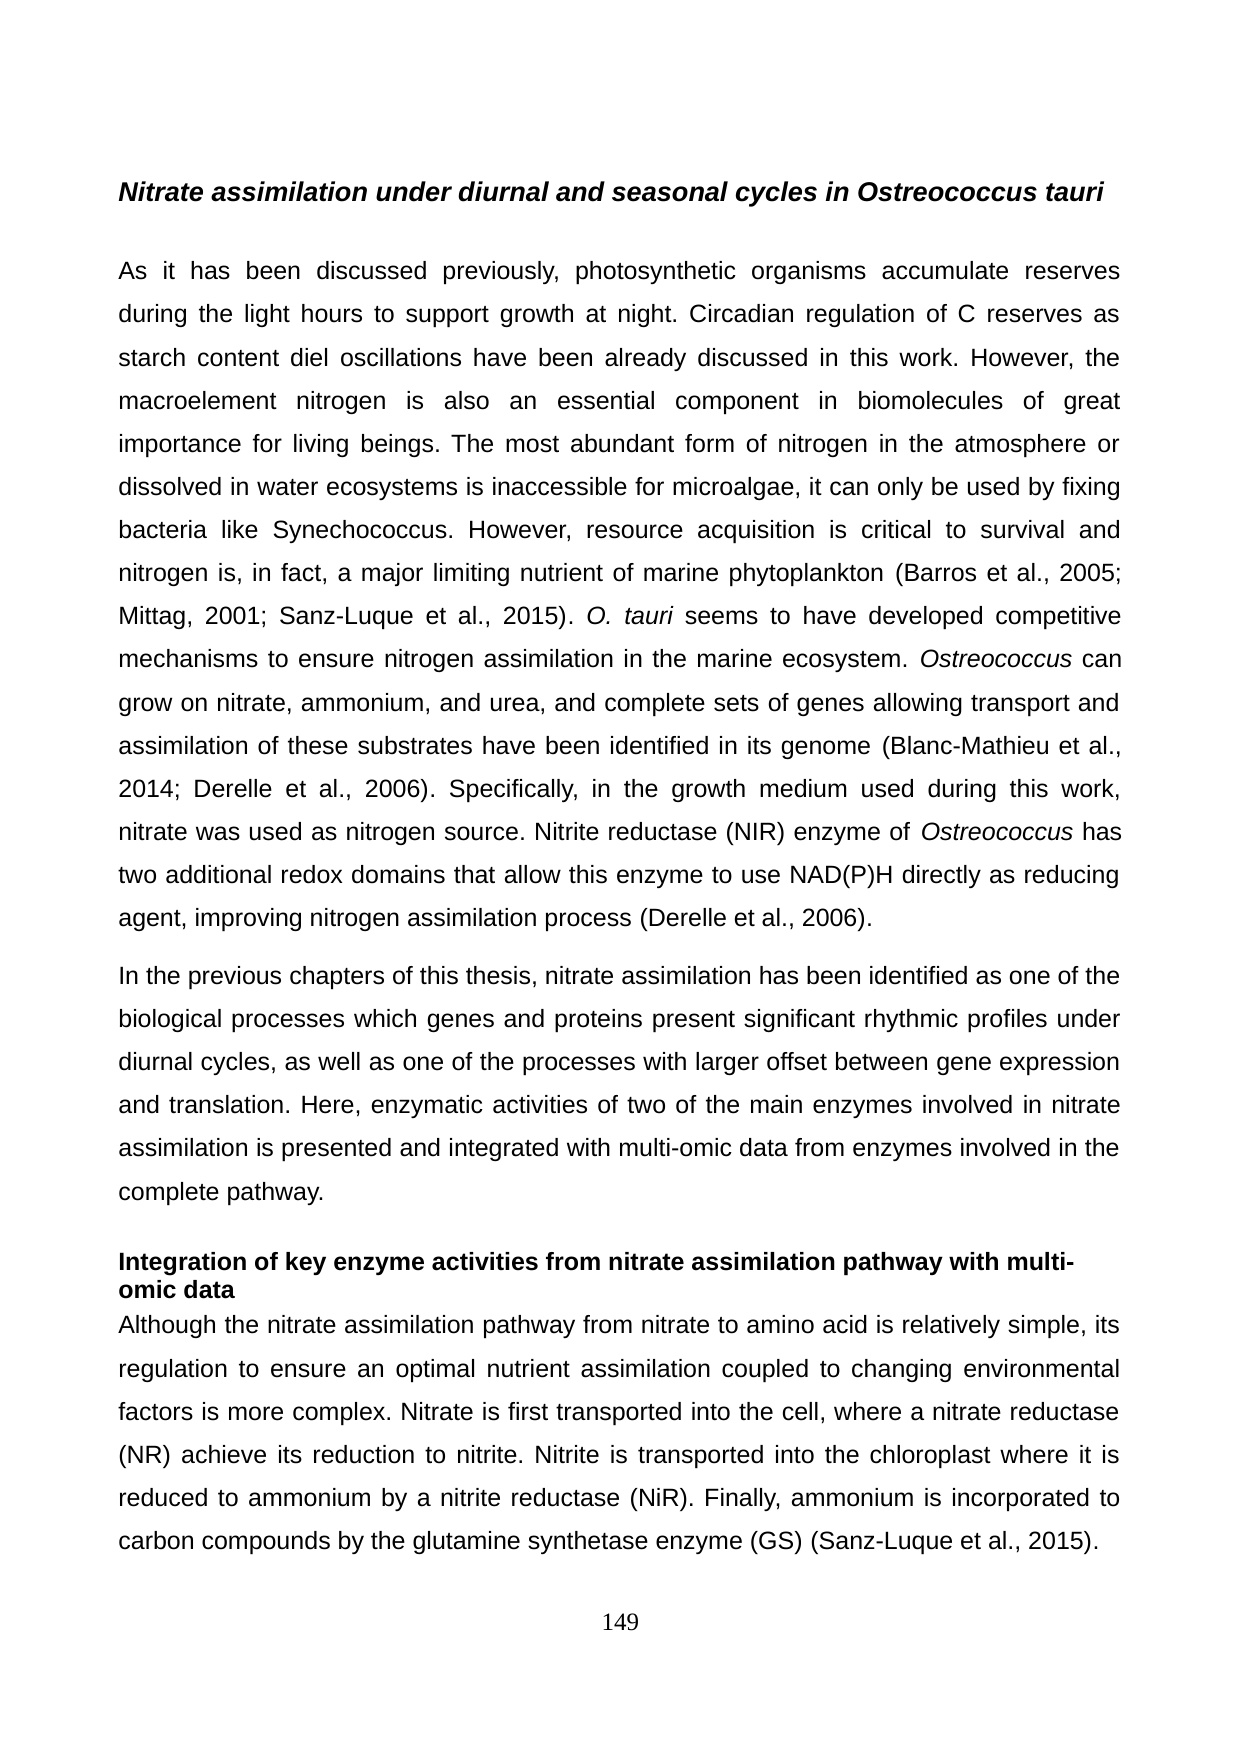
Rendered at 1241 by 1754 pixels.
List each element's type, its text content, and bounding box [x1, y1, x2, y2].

text As it has been discussed previously, photosynthetic organisms accumulate reserves during the light hours to support growth at night. Circadian regulation of C reserves as starch content diel oscillations have been already discussed in this work. However, the macroelement nitrogen is also an essential component in biomolecules of great importance for living beings. The most abundant form of nitrogen in the atmosphere or dissolved in water ecosystems is inaccessible for microalgae, it can only be used by fixing bacteria like Synechococcus. However, resource acquisition is critical to survival and nitrogen is, in fact, a major limiting nutrient of marine phytoplankton (Barros et al., 2005; Mittag, 2001; Sanz-Luque et al., 2015)⁠. O. tauri seems to have developed competitive mechanisms to ensure nitrogen assimilation in the marine ecosystem. Ostreococcus can grow on nitrate, ammonium, and urea, and complete sets of genes allowing transport and assimilation of these substrates have been identified in its genome (Blanc-Mathieu et al., 2014; Derelle et al., 2006)⁠. Specifically, in the growth medium used during this work, nitrate was used as nitrogen source. Nitrite reductase (NIR) enzyme of Ostreococcus has two additional redox domains that allow this enzyme to use NAD(P)H directly as reducing agent, improving nitrogen assimilation process (Derelle et al., 2006)⁠. [118, 256, 1122, 932]
subtitle Nitrate assimilation under diurnal and seasonal cycles in Ostreococcus tauri [118, 176, 1122, 208]
subtitle Integration of key enzyme activities from nitrate assimilation pathway with multi-omic data [118, 1247, 1122, 1304]
text In the previous chapters of this thesis, nitrate assimilation has been identified as one of the biological processes which genes and proteins present significant rhythmic profiles under diurnal cycles, as well as one of the processes with larger offset between gene expression and translation. Here, enzymatic activities of two of the main enzymes involved in nitrate assimilation is presented and integrated with multi-omic data from enzymes involved in the complete pathway. [118, 961, 1122, 1205]
text Although the nitrate assimilation pathway from nitrate to amino acid is relatively simple, its regulation to ensure an optimal nutrient assimilation coupled to changing environmental factors is more complex. Nitrate is first transported into the cell, where a nitrate reductase (NR) achieve its reduction to nitrite. Nitrite is transported into the chloroplast where it is reduced to ammonium by a nitrite reductase (NiR). Finally, ammonium is incorporated to carbon compounds by the glutamine synthetase enzyme (GS) (Sanz-Luque et al., 2015)⁠. [118, 1310, 1122, 1555]
